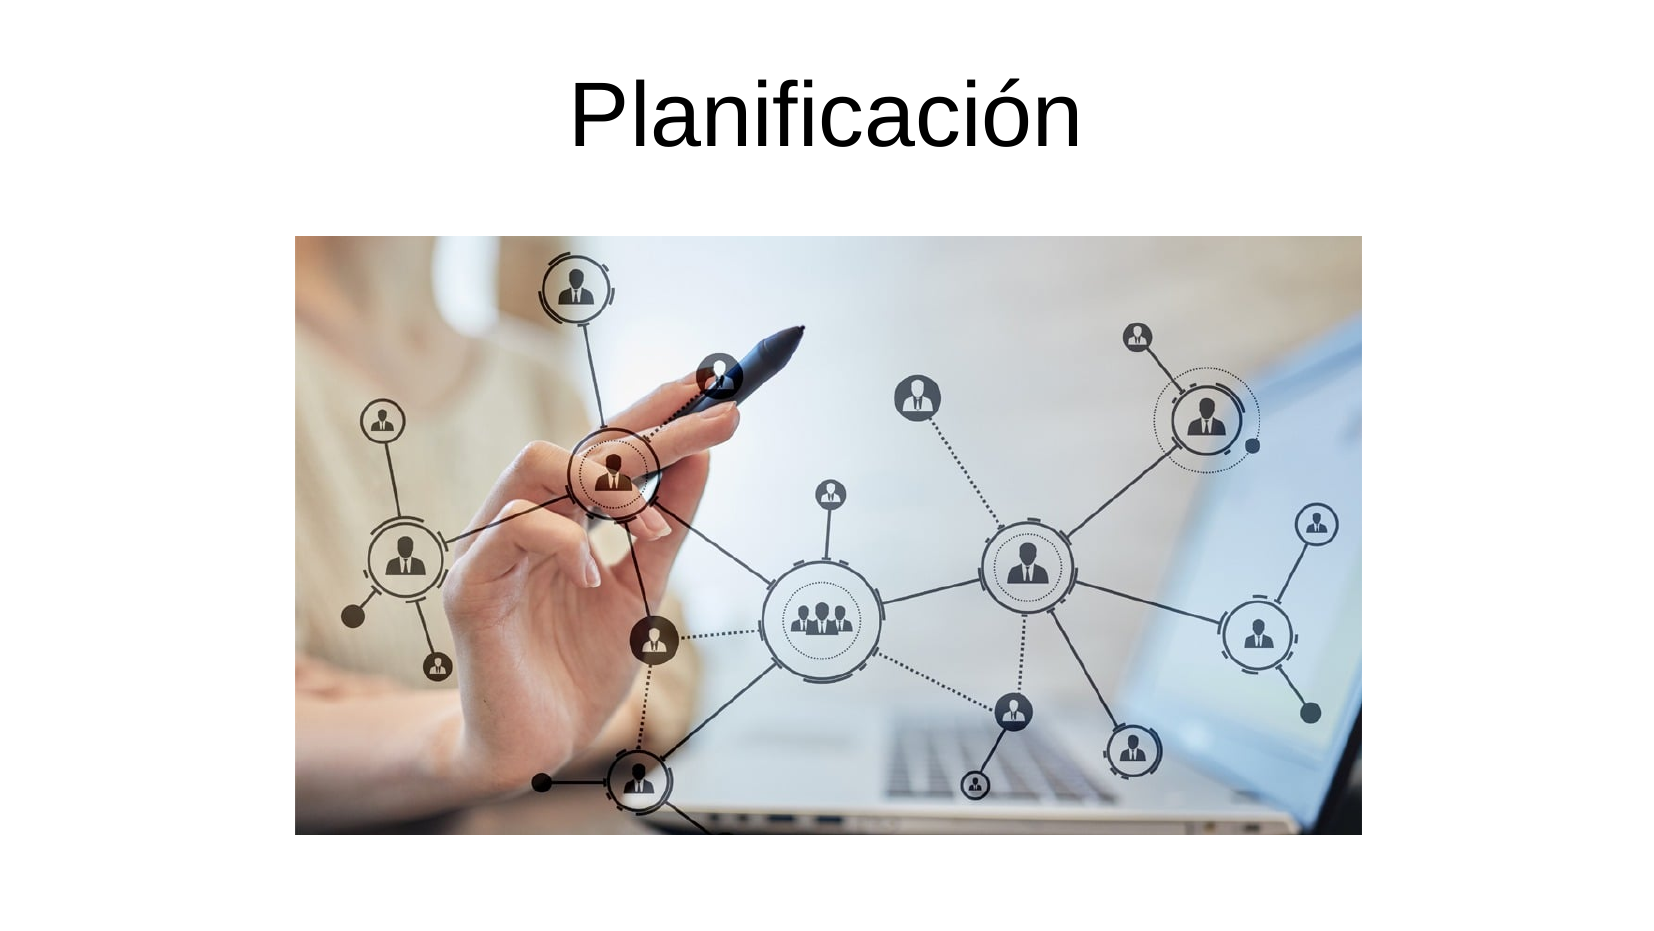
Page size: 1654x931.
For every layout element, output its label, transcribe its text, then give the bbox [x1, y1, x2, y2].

picture [295, 236, 1362, 835]
title Planificación [82, 37, 1571, 193]
